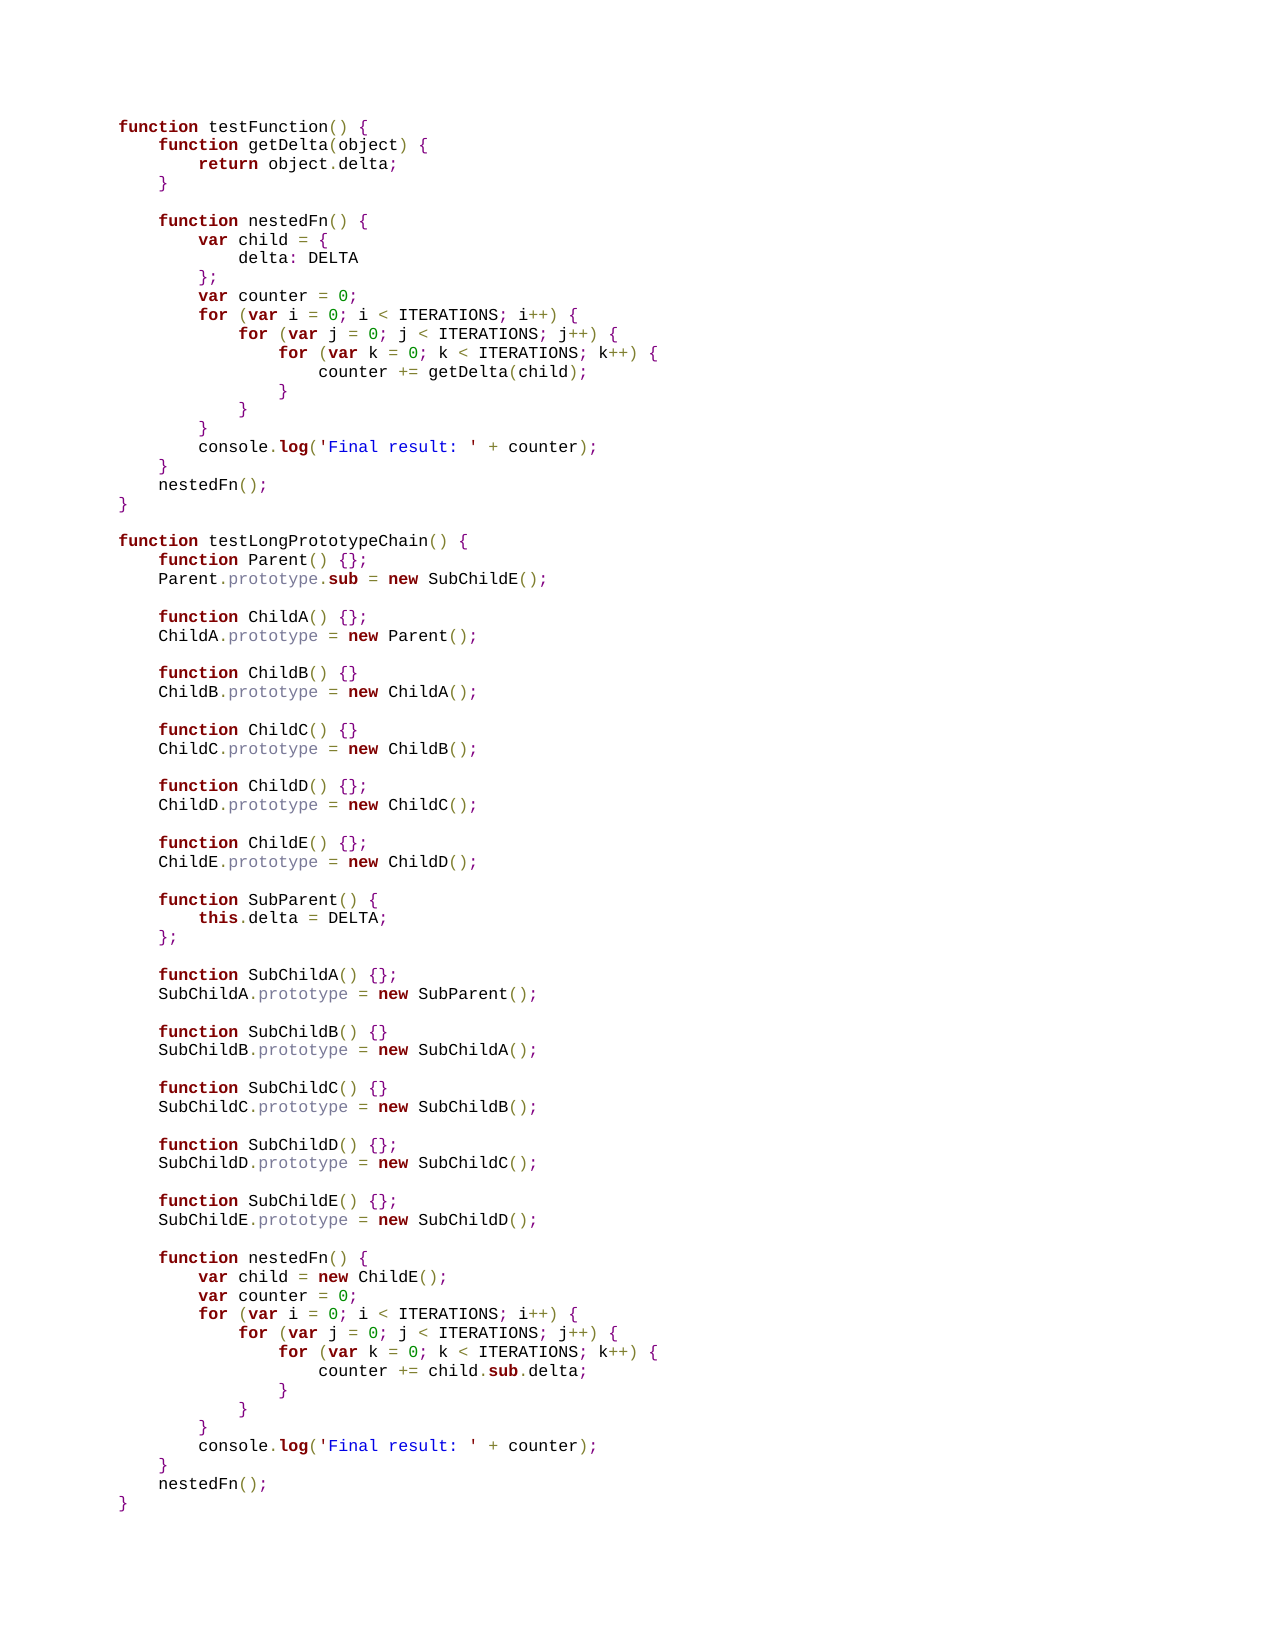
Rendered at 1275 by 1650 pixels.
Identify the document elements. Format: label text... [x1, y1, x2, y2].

text var counter = 0; [118, 1287, 1157, 1306]
text SubChildB.prototype = new SubChildA(); [118, 1042, 1157, 1061]
text } [118, 1419, 1157, 1438]
text for (var k = 0; k < ITERATIONS; k++) { [118, 344, 1157, 363]
text counter += getDelta(child); [118, 363, 1157, 382]
text for (var i = 0; i < ITERATIONS; i++) { [118, 1306, 1157, 1325]
text function SubChildC() {} [118, 1080, 1157, 1098]
text console.log('Final result: ' + counter); [118, 1438, 1157, 1457]
text ChildB.prototype = new ChildA(); [118, 684, 1157, 703]
text function nestedFn() { [118, 212, 1157, 231]
text SubChildC.prototype = new SubChildB(); [118, 1098, 1157, 1117]
text for (var j = 0; j < ITERATIONS; j++) { [118, 326, 1157, 344]
text } [118, 401, 1157, 420]
text function getDelta(object) { [118, 137, 1157, 156]
text counter += child.sub.delta; [118, 1362, 1157, 1381]
text function nestedFn() { [118, 1249, 1157, 1268]
text this.delta = DELTA; [118, 910, 1157, 929]
text function ChildD() {}; [118, 778, 1157, 797]
text for (var j = 0; j < ITERATIONS; j++) { [118, 1325, 1157, 1344]
text var counter = 0; [118, 288, 1157, 307]
text } [118, 1494, 1157, 1513]
text } [118, 495, 1157, 514]
text function ChildB() {} [118, 665, 1157, 684]
text function SubParent() { [118, 891, 1157, 910]
text for (var i = 0; i < ITERATIONS; i++) { [118, 307, 1157, 326]
text ChildC.prototype = new ChildB(); [118, 740, 1157, 759]
text } [118, 420, 1157, 439]
text ChildA.prototype = new Parent(); [118, 627, 1157, 646]
text nestedFn(); [118, 1476, 1157, 1494]
text }; [118, 929, 1157, 948]
text function SubChildA() {}; [118, 967, 1157, 985]
text function ChildA() {}; [118, 608, 1157, 627]
text var child = new ChildE(); [118, 1268, 1157, 1287]
text SubChildE.prototype = new SubChildD(); [118, 1212, 1157, 1231]
text var child = { [118, 231, 1157, 250]
text return object.delta; [118, 156, 1157, 175]
text nestedFn(); [118, 476, 1157, 495]
text function SubChildB() {} [118, 1023, 1157, 1042]
text function Parent() {}; [118, 552, 1157, 571]
text SubChildA.prototype = new SubParent(); [118, 985, 1157, 1004]
text } [118, 457, 1157, 476]
text } [118, 1381, 1157, 1400]
text function ChildE() {}; [118, 834, 1157, 853]
text ChildE.prototype = new ChildD(); [118, 853, 1157, 872]
text function testLongPrototypeChain() { [118, 533, 1157, 552]
text function SubChildD() {}; [118, 1136, 1157, 1155]
text function ChildC() {} [118, 721, 1157, 740]
text function testFunction() { [118, 118, 1157, 137]
text function SubChildE() {}; [118, 1193, 1157, 1212]
text }; [118, 269, 1157, 288]
text console.log('Final result: ' + counter); [118, 439, 1157, 457]
text Parent.prototype.sub = new SubChildE(); [118, 571, 1157, 589]
text ChildD.prototype = new ChildC(); [118, 797, 1157, 816]
text for (var k = 0; k < ITERATIONS; k++) { [118, 1344, 1157, 1362]
text } [118, 175, 1157, 193]
text } [118, 1457, 1157, 1476]
text delta: DELTA [118, 250, 1157, 269]
text } [118, 382, 1157, 401]
text SubChildD.prototype = new SubChildC(); [118, 1155, 1157, 1174]
text } [118, 1400, 1157, 1419]
